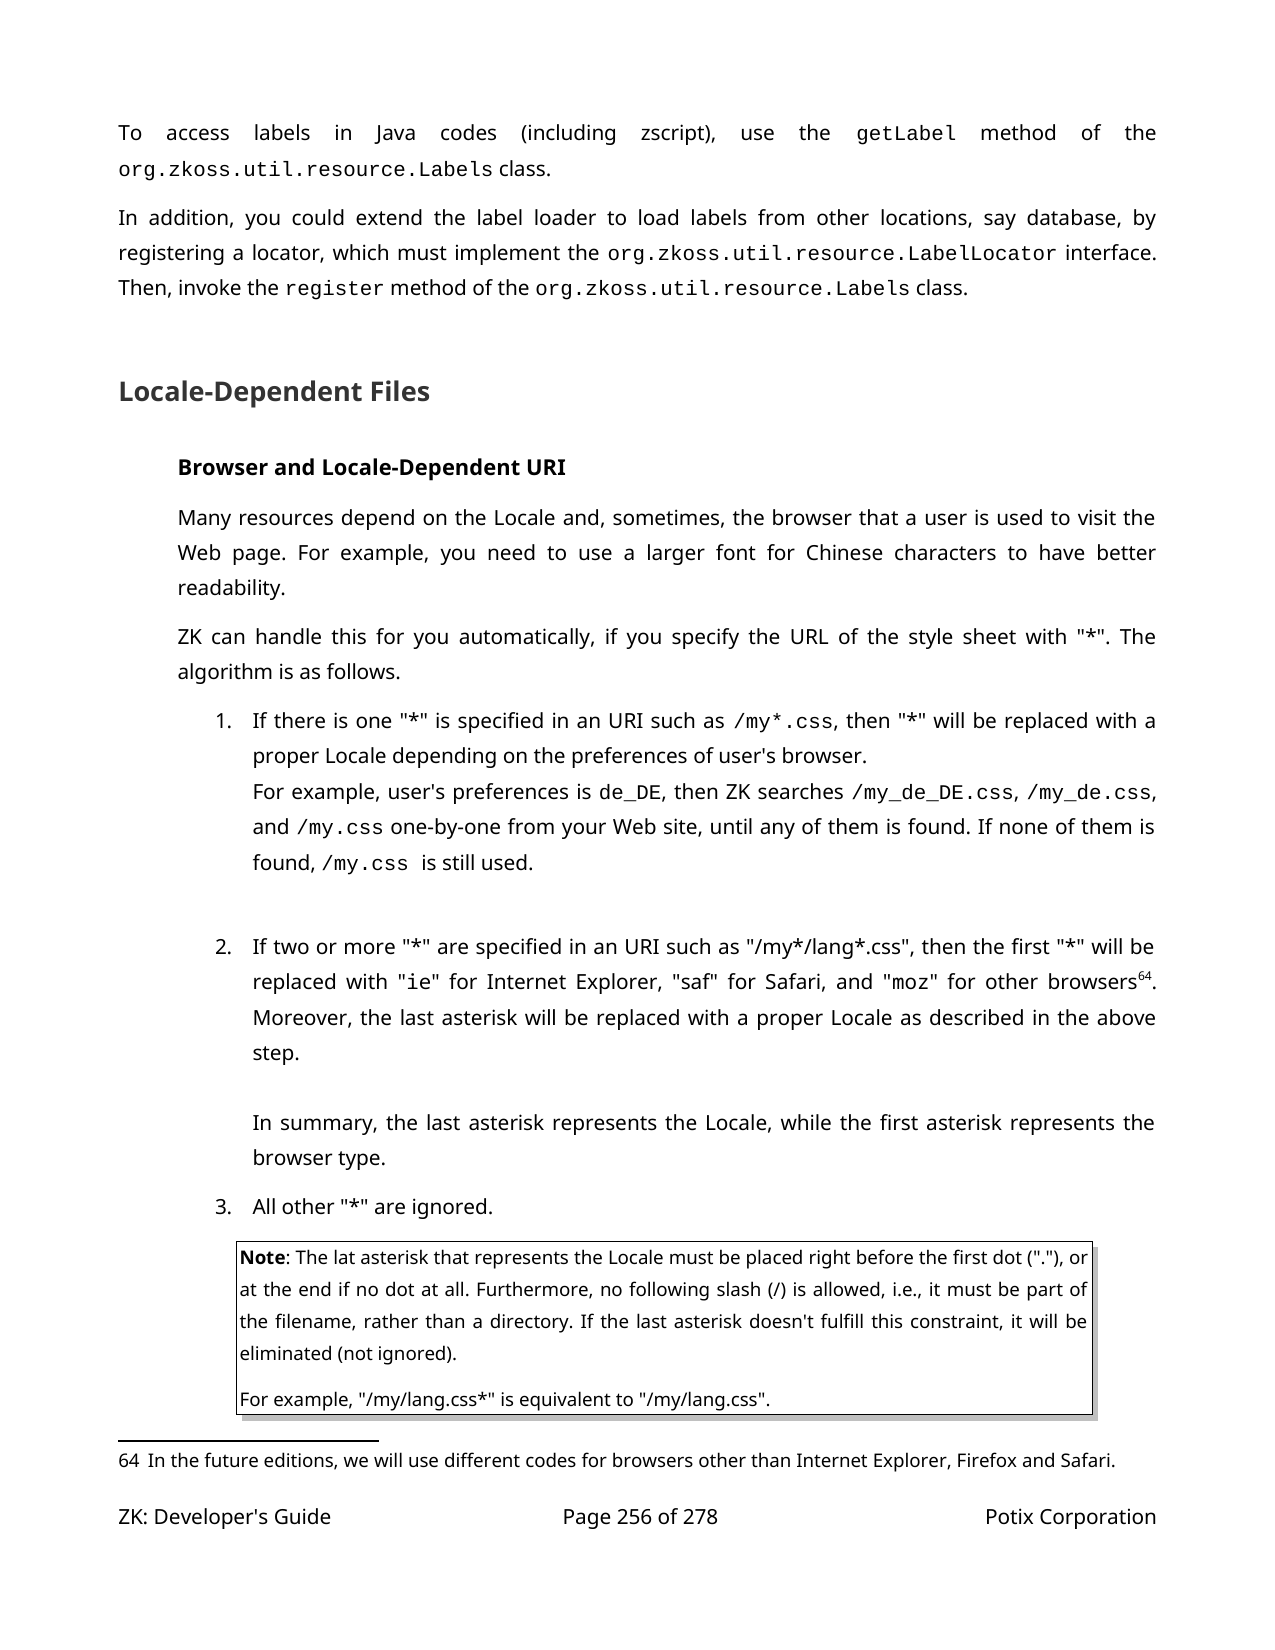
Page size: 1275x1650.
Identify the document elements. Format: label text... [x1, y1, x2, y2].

list If there is one "*" is specified in an URI such as /my*.css, then "*" will be replaced with a proper Locale depending on the preferences of user's browser. For example, user's preferences is de_DE, then ZK searches /my_de_DE.css, /my_de.css, and /my.css one-by-one from your Web site, until any of them is found. If none of them is found, /my.css is still used. [215, 706, 1157, 912]
list In the future editions, we will use different codes for browsers other than Internet Explorer, Firefox and Safari. [118, 1447, 1157, 1473]
text To access labels in Java codes (including zscript), use the getLabel method of the org.zkoss.util.resource.Labels class. [118, 118, 1157, 182]
text Note: The lat asterisk that represents the Locale must be placed right before the first dot ("."), or at the end if no dot at all. Furthermore, no following slash (/) is allowed, i.e., it must be part of the filename, rather than a directory. If the last asterisk doesn't fulfill this constraint, it will be eliminated (not ignored). [237, 1242, 1092, 1365]
text ZK can handle this for you automatically, if you specify the URL of the style sheet with "*". The algorithm is as follows. [177, 622, 1157, 686]
text For example, "/my/lang.css*" is equivalent to "/my/lang.css". [237, 1383, 1092, 1414]
list All other "*" are ignored. [215, 1192, 1157, 1221]
text Many resources depend on the Locale and, sometimes, the browser that a user is used to visit the Web page. For example, you need to use a larger font for Chinese characters to have better readability. [177, 503, 1157, 601]
subtitle Locale-Dependent Files [118, 373, 1157, 410]
text In addition, you could extend the label loader to load labels from other locations, say database, by registering a locator, which must implement the org.zkoss.util.resource.LabelLocator interface. Then, invoke the register method of the org.zkoss.util.resource.Labels class. [118, 203, 1157, 302]
list If two or more "*" are specified in an URI such as "/my*/lang*.css", then the first "*" will be replaced with "ie" for Internet Explorer, "saf" for Safari, and "moz" for other browsers. Moreover, the last asterisk will be replaced with a proper Locale as described in the above step. In summary, the last asterisk represents the Locale, while the first asterisk represents the browser type. [215, 932, 1157, 1172]
subtitle Browser and Locale-Dependent URI [177, 452, 1157, 482]
